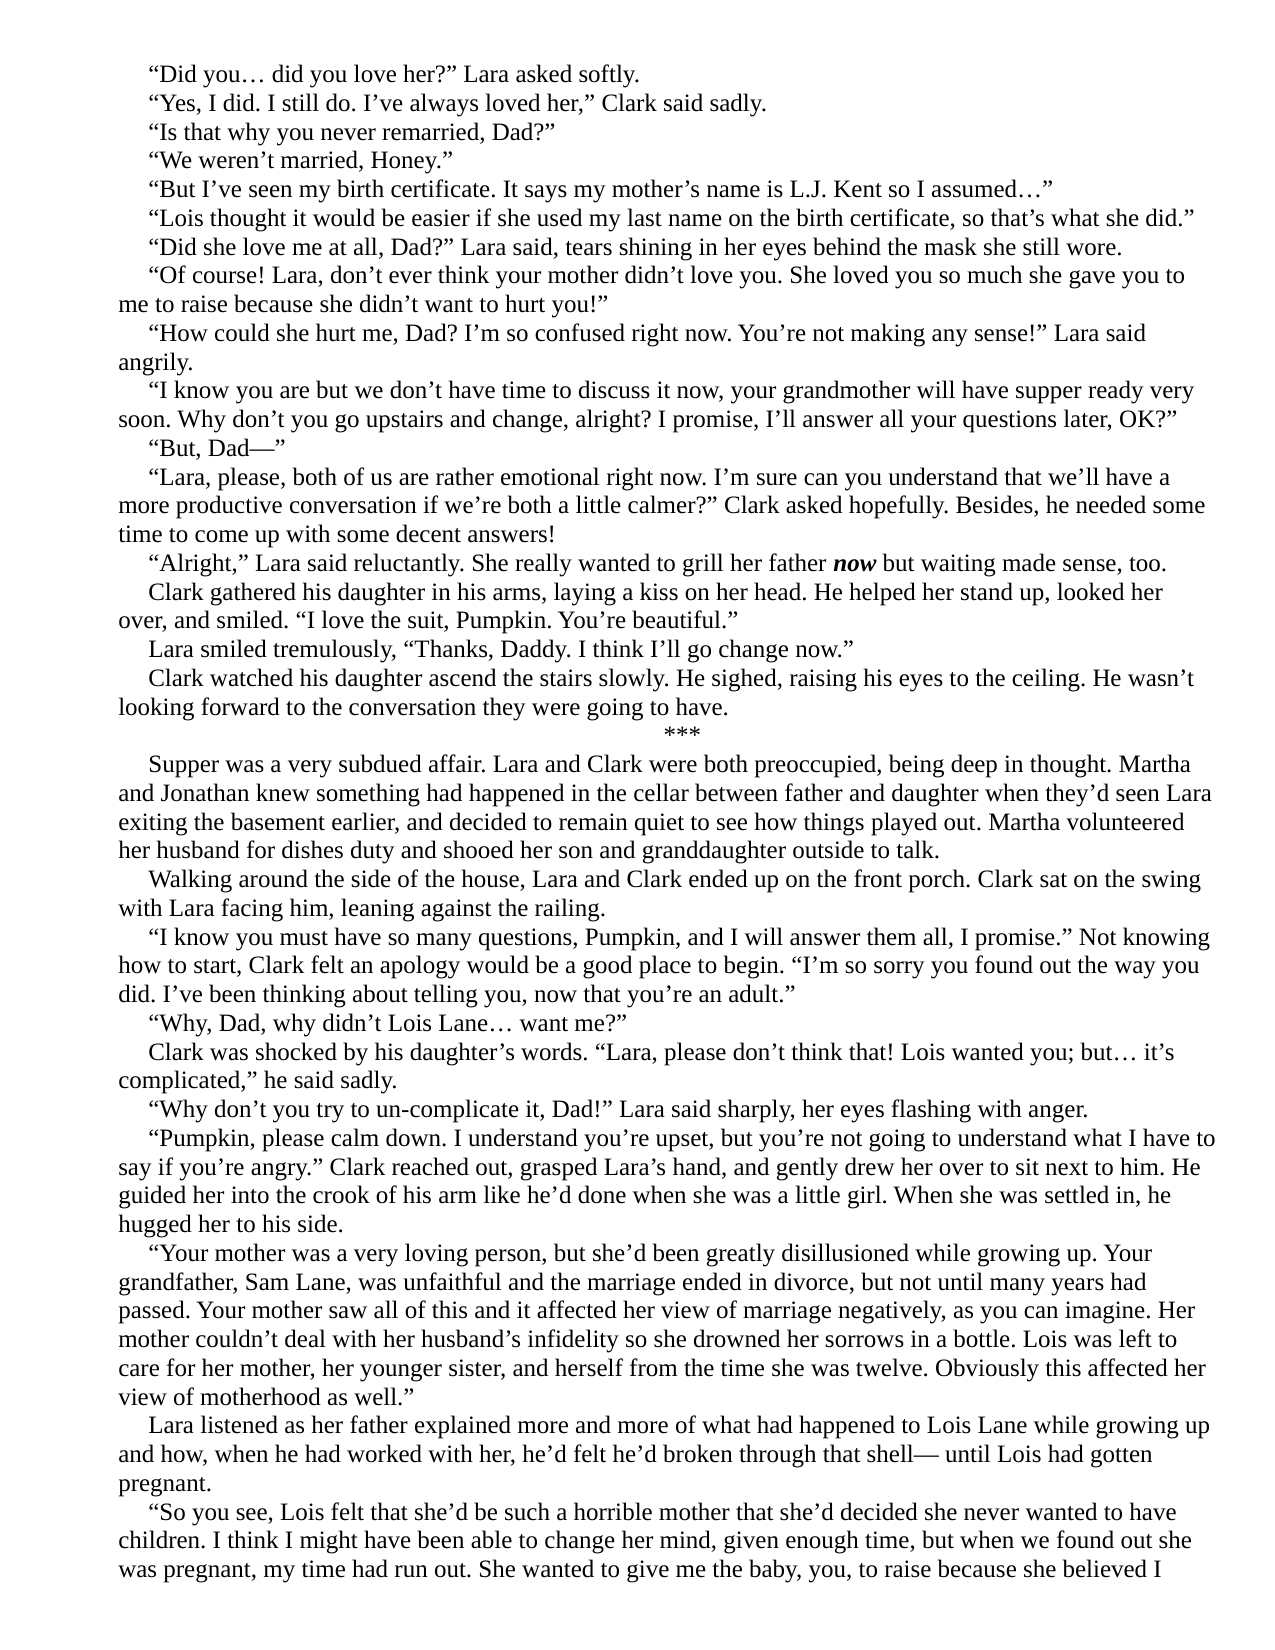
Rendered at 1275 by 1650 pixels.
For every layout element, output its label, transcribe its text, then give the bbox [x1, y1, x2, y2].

text “Why don’t you try to un-complicate it, Dad!” Lara said sharply, her eyes flashing with anger. [118, 1094, 1216, 1123]
text “Your mother was a very loving person, but she’d been greatly disillusioned while growing up. Your grandfather, Sam Lane, was unfaithful and the marriage ended in divorce, but not until many years had passed. Your mother saw all of this and it affected her view of marriage negatively, as you can imagine. Her mother couldn’t deal with her husband’s infidelity so she drowned her sorrows in a bottle. Lois was left to care for her mother, her younger sister, and herself from the time she was twelve. Obviously this affected her view of motherhood as well.” [118, 1238, 1216, 1410]
text “Did you… did you love her?” Lara asked softly. [118, 59, 1216, 88]
text “Yes, I did. I still do. I’ve always loved her,” Clark said sadly. [118, 88, 1216, 117]
text “Lara, please, both of us are rather emotional right now. I’m sure can you understand that we’ll have a more productive conversation if we’re both a little calmer?” Clark asked hopefully. Besides, he needed some time to come up with some decent answers! [118, 462, 1216, 548]
text “How could she hurt me, Dad? I’m so confused right now. You’re not making any sense!” Lara said angrily. [118, 318, 1216, 375]
text Clark was shocked by his daughter’s words. “Lara, please don’t think that! Lois wanted you; but… it’s complicated,” he said sadly. [118, 1037, 1216, 1094]
text “I know you are but we don’t have time to discuss it now, your grandmother will have supper ready very soon. Why don’t you go upstairs and change, alright? I promise, I’ll answer all your questions later, OK?” [118, 375, 1216, 433]
text “Did she love me at all, Dad?” Lara said, tears shining in her eyes behind the mask she still wore. [118, 232, 1216, 260]
text Supper was a very subdued affair. Lara and Clark were both preoccupied, being deep in thought. Martha and Jonathan knew something had happened in the cellar between father and daughter when they’d seen Lara exiting the basement earlier, and decided to remain quiet to see how things played out. Martha volunteered her husband for dishes duty and shooed her son and granddaughter outside to talk. [118, 749, 1216, 864]
text “Is that why you never remarried, Dad?” [118, 117, 1216, 145]
text “Alright,” Lara said reluctantly. She really wanted to grill her father now but waiting made sense, too. [118, 548, 1216, 577]
text Clark watched his daughter ascend the stairs slowly. He sighed, raising his eyes to the ceiling. He wasn’t looking forward to the conversation they were going to have. [118, 663, 1216, 720]
text “I know you must have so many questions, Pumpkin, and I will answer them all, I promise.” Not knowing how to start, Clark felt an apology would be a good place to begin. “I’m so sorry you found out the way you did. I’ve been thinking about telling you, now that you’re an adult.” [118, 922, 1216, 1008]
text “We weren’t married, Honey.” [118, 145, 1216, 174]
text “Pumpkin, please calm down. I understand you’re upset, but you’re not going to understand what I have to say if you’re angry.” Clark reached out, grasped Lara’s hand, and gently drew her over to sit next to him. He guided her into the crook of his arm like he’d done when she was a little girl. When she was settled in, he hugged her to his side. [118, 1123, 1216, 1238]
text “But I’ve seen my birth certificate. It says my mother’s name is L.J. Kent so I assumed…” [118, 174, 1216, 203]
text Lara listened as her father explained more and more of what had happened to Lois Lane while growing up and how, when he had worked with her, he’d felt he’d broken through that shell— until Lois had gotten pregnant. [118, 1410, 1216, 1497]
text “Lois thought it would be easier if she used my last name on the birth certificate, so that’s what she did.” [118, 203, 1216, 232]
text “But, Dad—” [118, 433, 1216, 462]
text “So you see, Lois felt that she’d be such a horrible mother that she’d decided she never wanted to have children. I think I might have been able to change her mind, given enough time, but when we found out she was pregnant, my time had run out. She wanted to give me the baby, you, to raise because she believed I [118, 1497, 1216, 1583]
text “Of course! Lara, don’t ever think your mother didn’t love you. She loved you so much she gave you to me to raise because she didn’t want to hurt you!” [118, 260, 1216, 318]
text “Why, Dad, why didn’t Lois Lane… want me?” [118, 1008, 1216, 1037]
text Clark gathered his daughter in his arms, laying a kiss on her head. He helped her stand up, looked her over, and smiled. “I love the suit, Pumpkin. You’re beautiful.” [118, 577, 1216, 634]
text Walking around the side of the house, Lara and Clark ended up on the front porch. Clark sat on the swing with Lara facing him, leaning against the railing. [118, 864, 1216, 922]
text *** [118, 720, 1216, 749]
text Lara smiled tremulously, “Thanks, Daddy. I think I’ll go change now.” [118, 634, 1216, 663]
